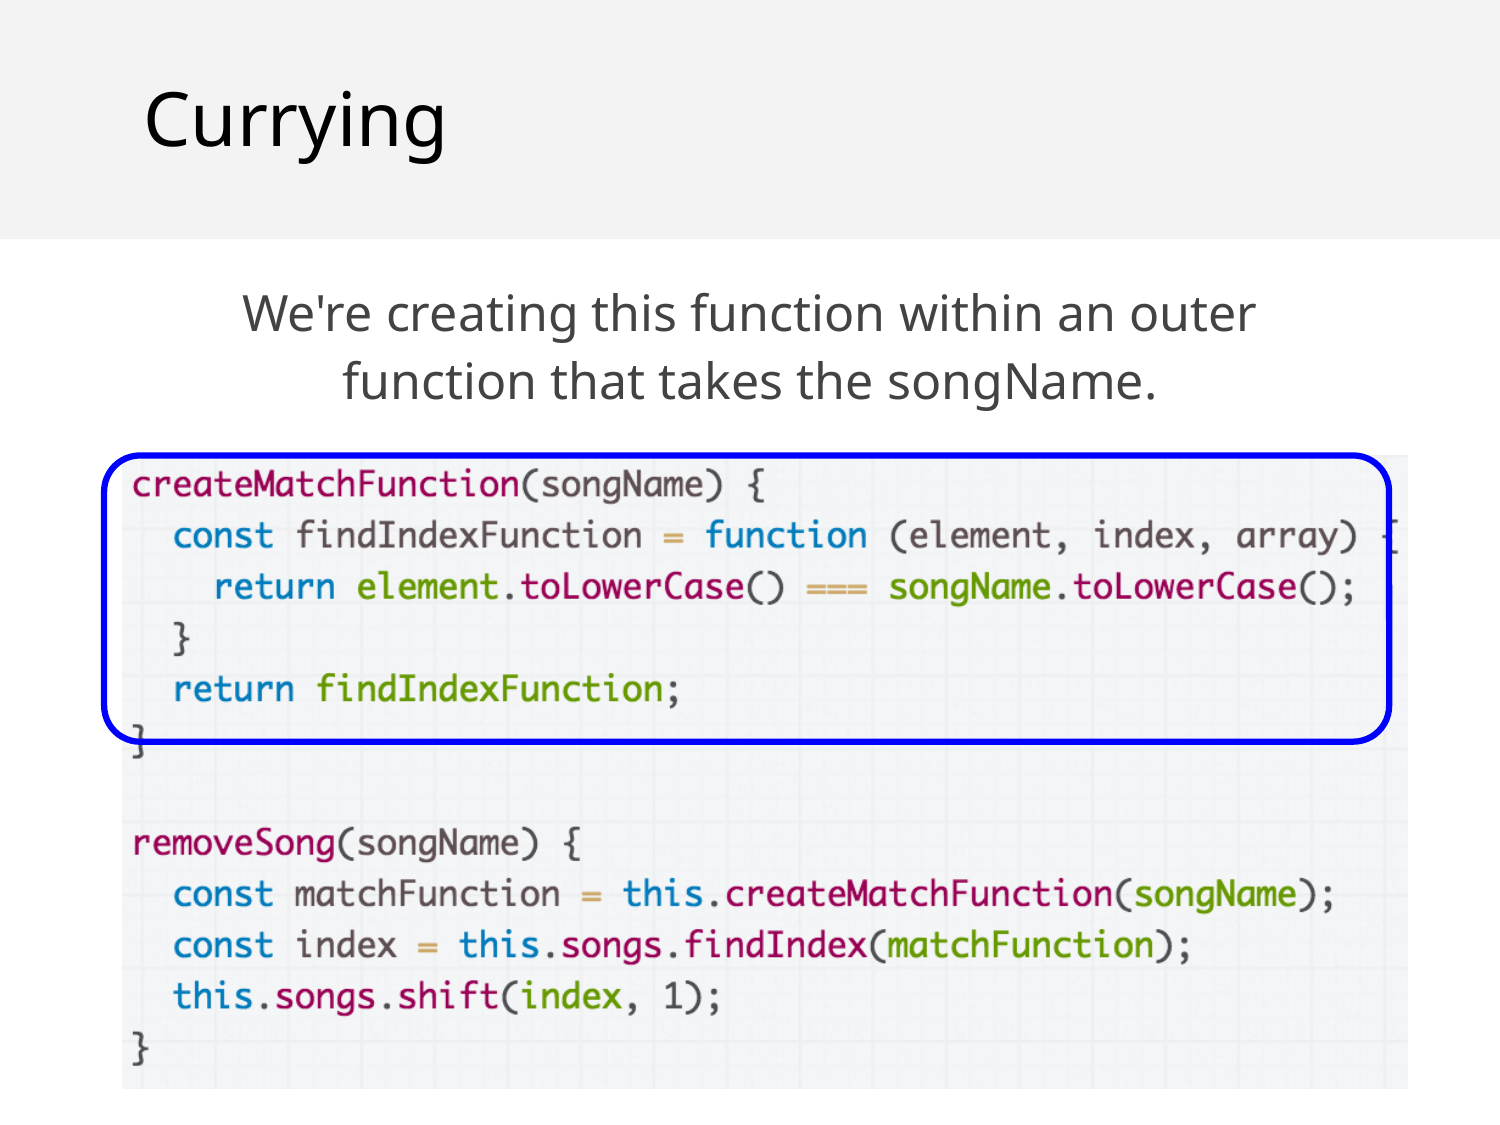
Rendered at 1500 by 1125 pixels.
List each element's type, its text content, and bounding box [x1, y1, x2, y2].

picture [122, 455, 1408, 1089]
title Currying [128, 56, 1372, 183]
list We're creating this function within an outer function that takes the songName. [122, 257, 1378, 336]
picture [122, 459, 1386, 738]
